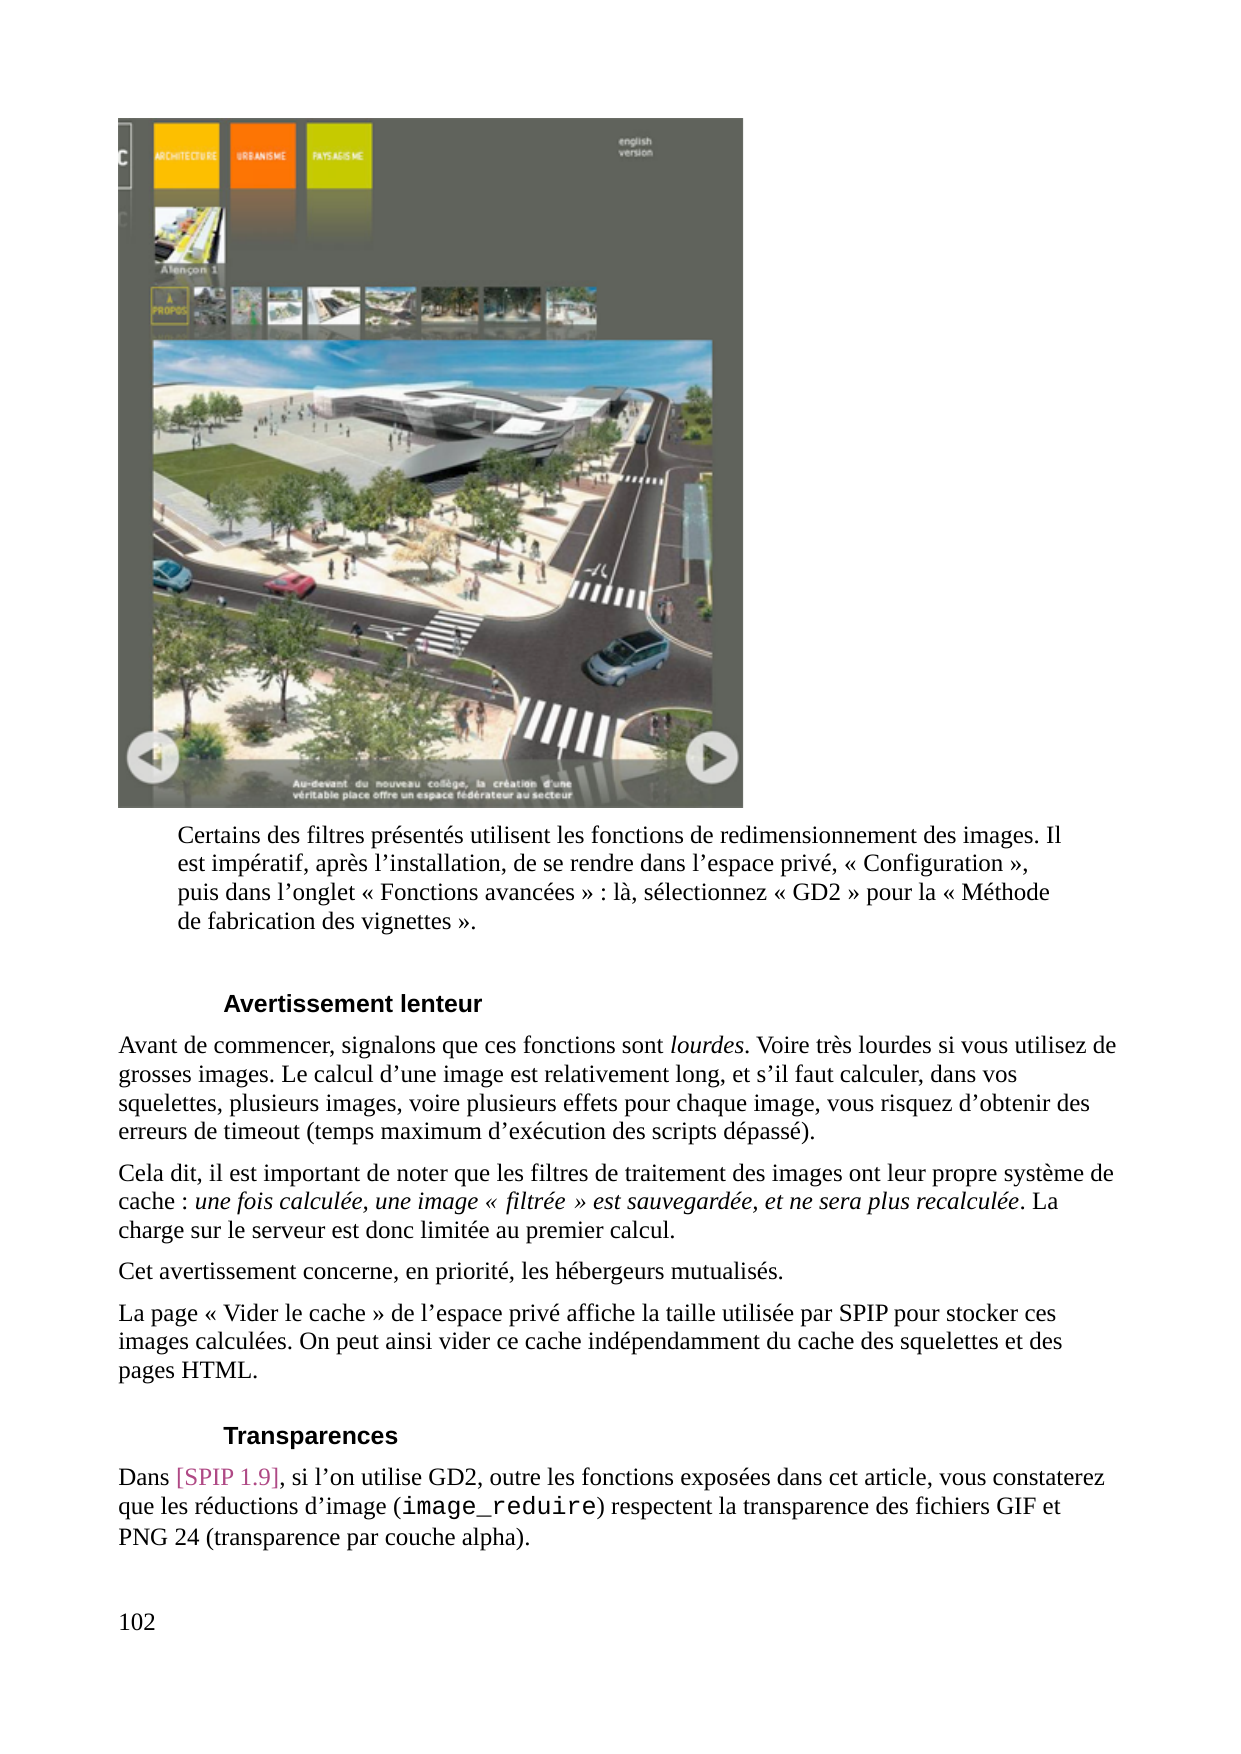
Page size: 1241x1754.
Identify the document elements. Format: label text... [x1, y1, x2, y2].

text Cela dit, il est important de noter que les filtres de traitement des images ont leur propre système de cache : une fois calculée, une image « filtrée » est sauvegardée, et ne sera plus recalculée. La charge sur le serveur est donc limitée au premier calcul. [118, 1158, 1122, 1244]
subtitle Transparences [118, 1421, 1122, 1450]
subtitle Avertissement lenteur [118, 989, 1122, 1018]
text Dans [SPIP 1.9], si l’on utilise GD2, outre les fonctions exposées dans cet article, vous constaterez que les réductions d’image (image_reduire) respectent la transparence des fichiers GIF et PNG 24 (transparence par couche alpha). [118, 1462, 1122, 1551]
text Certains des filtres présentés utilisent les fonctions de redimensionnement des images. Il est impératif, après l’installation, de se rendre dans l’espace privé, « Configuration », puis dans l’onglet « Fonctions avancées » : là, sélectionnez « GD2 » pour la « Méthode de fabrication des vignettes ». [177, 820, 1063, 935]
text La page « Vider le cache » de l’espace privé affiche la taille utilisée par SPIP pour stocker ces images calculées. On peut ainsi vider ce cache indépendamment du cache des squelettes et des pages HTML. [118, 1298, 1122, 1384]
picture [118, 118, 744, 808]
text Avant de commencer, signalons que ces fonctions sont lourdes. Voire très lourdes si vous utilisez de grosses images. Le calcul d’une image est relativement long, et s’il faut calculer, dans vos squelettes, plusieurs images, voire plusieurs effets pour chaque image, vous risquez d’obtenir des erreurs de timeout (temps maximum d’exécution des scripts dépassé). [118, 1030, 1122, 1145]
text Cet avertissement concerne, en priorité, les hébergeurs mutualisés. [118, 1256, 1122, 1285]
